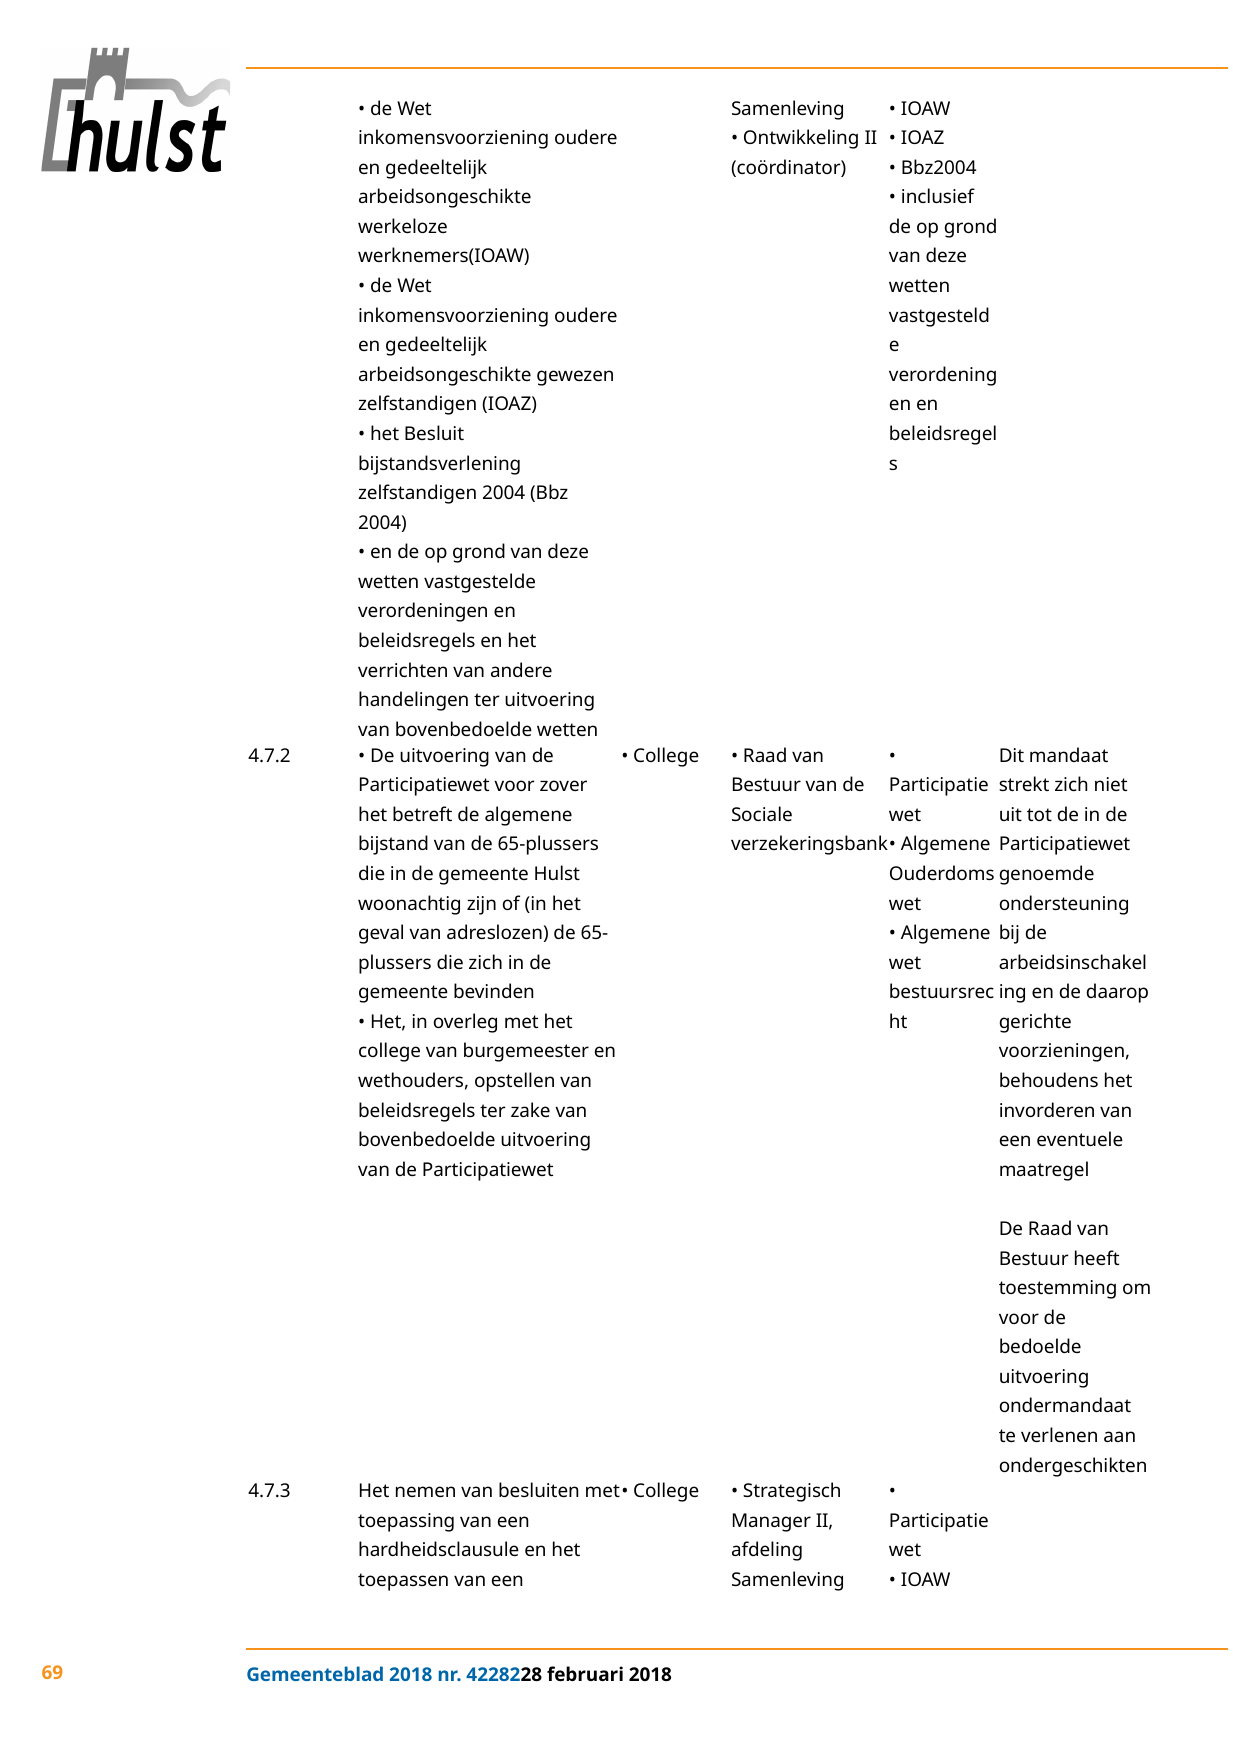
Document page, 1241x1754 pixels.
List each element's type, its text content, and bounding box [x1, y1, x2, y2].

table_cell • College [621, 1478, 731, 1592]
table_cell Samenleving • Ontwikkeling II (coördinator) [731, 95, 889, 742]
table_cell • Strategisch Manager II, afdeling Samenleving [731, 1478, 889, 1592]
table_cell • IOAW • IOAZ • Bbz2004 • inclusief de op grond van deze wetten vastgestelde verordeningen en beleidsregels [889, 95, 998, 742]
table_cell • de Wet inkomensvoorziening oudere en gedeeltelijk arbeidsongeschikte werkeloze werknemers(IOAW) • de Wet inkomensvoorziening oudere en gedeeltelijk arbeidsongeschikte gewezen zelfstandigen (IOAZ) • het Besluit bijstandsverlening zelfstandigen 2004 (Bbz 2004) • en de op grond van deze wetten vastgestelde verordeningen en beleidsregels en het verrichten van andere handelingen ter uitvoering van bovenbedoelde wetten [358, 95, 621, 742]
picture [41, 47, 231, 172]
table_cell • College [621, 742, 731, 1477]
table_cell [999, 95, 1152, 742]
table_cell 4.7.2 [248, 742, 358, 1477]
table_cell • Participatiewet • IOAW [889, 1478, 998, 1592]
table_cell Het nemen van besluiten met toepassing van een hardheidsclausule en het toepassen van een [358, 1478, 621, 1592]
table_cell 4.7.3 [248, 1478, 358, 1592]
table_cell [621, 95, 731, 742]
table_cell • Raad van Bestuur van de Sociale verzekeringsbank [731, 742, 889, 1477]
table_cell • De uitvoering van de Participatiewet voor zover het betreft de algemene bijstand van de 65-plussers die in de gemeente Hulst woonachtig zijn of (in het geval van adreslozen) de 65-plussers die zich in de gemeente bevinden • Het, in overleg met het college van burgemeester en wethouders, opstellen van beleidsregels ter zake van bovenbedoelde uitvoering van de Participatiewet [358, 742, 621, 1477]
table_cell [999, 1478, 1152, 1592]
table_cell [248, 95, 358, 742]
table_cell • Participatiewet • Algemene Ouderdomswet • Algemene wet bestuursrecht [889, 742, 998, 1477]
table_cell Dit mandaat strekt zich niet uit tot de in de Participatiewet genoemde ondersteuning bij de arbeidsinschakeling en de daarop gerichte voorzieningen, behoudens het invorderen van een eventuele maatregel De Raad van Bestuur heeft toestemming om voor de bedoelde uitvoering ondermandaat te verlenen aan ondergeschikten [999, 742, 1152, 1477]
